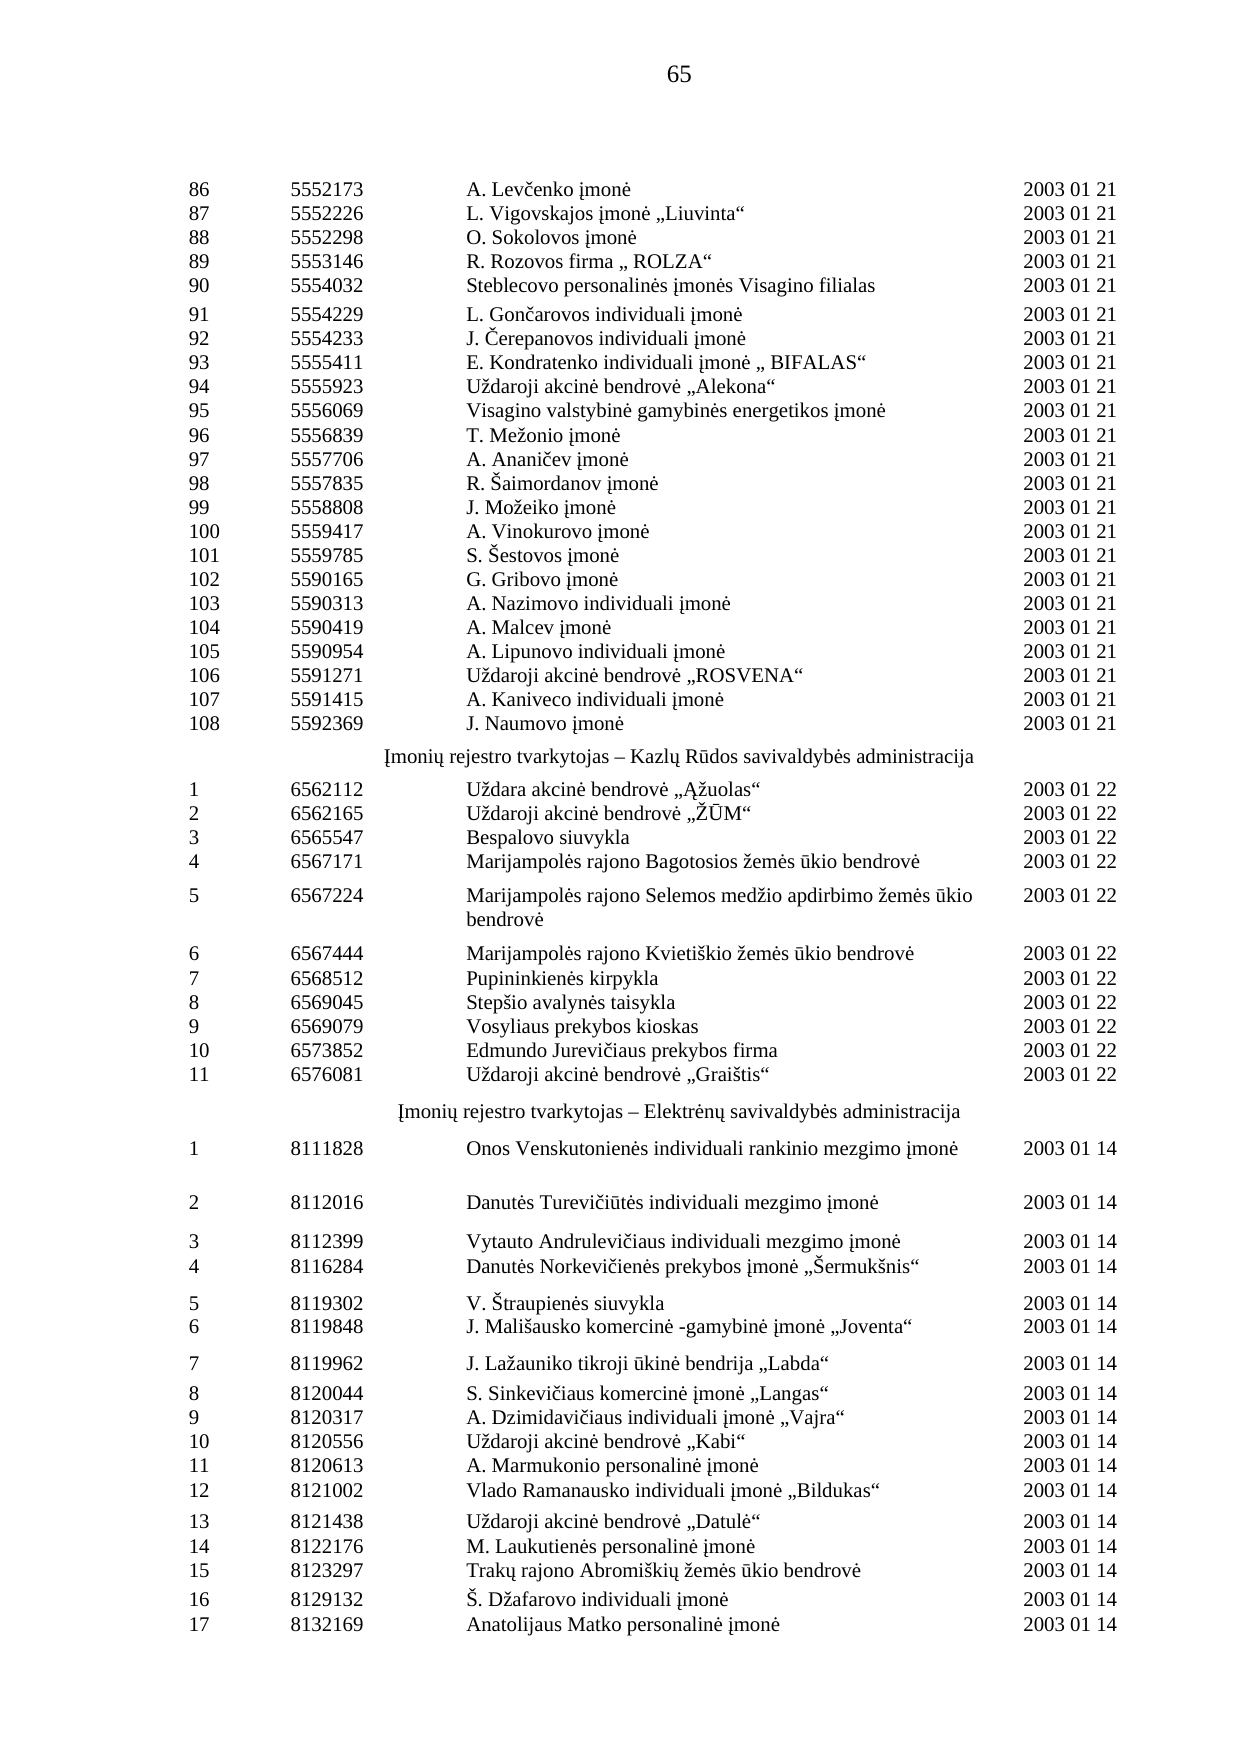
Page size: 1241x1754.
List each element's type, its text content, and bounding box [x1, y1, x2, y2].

table_cell 92 [177, 326, 279, 350]
table_cell 106 [177, 663, 279, 687]
table_cell 6562112 [279, 777, 455, 801]
table_cell 2003 01 14 [1012, 1254, 1181, 1290]
table_cell 2003 01 14 [1012, 1381, 1181, 1405]
table_cell 8121002 [279, 1478, 455, 1509]
table_cell 5590313 [279, 591, 455, 615]
table_cell 5552298 [279, 225, 455, 249]
table_cell Uždaroji akcinė bendrovė „Kabi“ [455, 1429, 1012, 1453]
table_cell V. Štraupienės siuvykla [455, 1290, 1012, 1314]
table_cell Vosyliaus prekybos kioskas [455, 1014, 1012, 1038]
table_cell 12 [177, 1478, 279, 1509]
table_cell 99 [177, 495, 279, 519]
table_cell 9 [177, 1014, 279, 1038]
table_cell 2003 01 21 [1012, 519, 1181, 543]
table_cell 5554229 [279, 302, 455, 326]
table_cell J. Čerepanovos individuali įmonė [455, 326, 1012, 350]
table_cell 2003 01 14 [1012, 1510, 1181, 1533]
table_cell A. Ananičev įmonė [455, 447, 1012, 471]
table_cell 6576081 [279, 1062, 455, 1086]
table_cell Visagino valstybinė gamybinės energetikos įmonė [455, 399, 1012, 422]
table_cell Steblecovo personalinės įmonės Visagino filialas [455, 274, 1012, 302]
table_cell 96 [177, 423, 279, 447]
table_cell 6565547 [279, 825, 455, 849]
table_cell 2003 01 22 [1012, 966, 1181, 990]
table_cell Uždaroji akcinė bendrovė „ŽŪM“ [455, 801, 1012, 825]
table_cell 2003 01 22 [1012, 825, 1181, 849]
table_cell Marijampolės rajono Kvietiškio žemės ūkio bendrovė [455, 941, 1012, 966]
table_cell 6569045 [279, 990, 455, 1014]
table_cell 11 [177, 1454, 279, 1477]
table_cell 2003 01 21 [1012, 399, 1181, 422]
table_cell 2003 01 21 [1012, 274, 1181, 302]
table_cell O. Sokolovos įmonė [455, 225, 1012, 249]
table_cell Pupininkienės kirpykla [455, 966, 1012, 990]
table_cell 2003 01 14 [1012, 1229, 1181, 1253]
table_cell 8111828 [279, 1135, 455, 1190]
table_cell 2003 01 22 [1012, 777, 1181, 801]
table_cell 2003 01 14 [1012, 1190, 1181, 1229]
table_cell A. Vinokurovo įmonė [455, 519, 1012, 543]
table_cell 5556069 [279, 399, 455, 422]
table_cell Edmundo Jurevičiaus prekybos firma [455, 1038, 1012, 1062]
table_cell 2003 01 21 [1012, 663, 1181, 687]
table_cell 6567444 [279, 941, 455, 966]
table_cell 2003 01 21 [1012, 201, 1181, 225]
table_cell Uždara akcinė bendrovė „Ąžuolas“ [455, 777, 1012, 801]
table_cell 5557835 [279, 471, 455, 495]
table_cell 8121438 [279, 1510, 455, 1533]
table_cell Š. Džafarovo individuali įmonė [455, 1588, 1012, 1611]
table_cell 5557706 [279, 447, 455, 471]
table_cell 2003 01 21 [1012, 249, 1181, 273]
table_cell 5 [177, 1290, 279, 1314]
table_cell 2003 01 14 [1012, 1290, 1181, 1314]
table_cell 6 [177, 941, 279, 966]
table_cell 8112016 [279, 1190, 455, 1229]
table_cell 2003 01 22 [1012, 1038, 1181, 1062]
table_cell Įmonių rejestro tvarkytojas – Elektrėnų savivaldybės administracija [177, 1086, 1181, 1135]
table_cell 1 [177, 1135, 279, 1190]
table_cell 2003 01 21 [1012, 374, 1181, 398]
table_cell 8112399 [279, 1229, 455, 1253]
table_cell 2003 01 22 [1012, 1062, 1181, 1086]
table_cell 102 [177, 567, 279, 591]
table_cell J. Možeiko įmonė [455, 495, 1012, 519]
table_cell 5552173 [279, 177, 455, 201]
table_cell 89 [177, 249, 279, 273]
table_cell 5552226 [279, 201, 455, 225]
table_cell 5590419 [279, 615, 455, 639]
table_cell 2003 01 21 [1012, 711, 1181, 735]
table_cell 98 [177, 471, 279, 495]
table_cell 2003 01 21 [1012, 447, 1181, 471]
table_cell Onos Venskutonienės individuali rankinio mezgimo įmonė [455, 1135, 1012, 1190]
table_cell 100 [177, 519, 279, 543]
table_cell Marijampolės rajono Bagotosios žemės ūkio bendrovė [455, 849, 1012, 883]
table_cell 91 [177, 302, 279, 326]
table_cell A. Nazimovo individuali įmonė [455, 591, 1012, 615]
table_cell Vytauto Andrulevičiaus individuali mezgimo įmonė [455, 1229, 1012, 1253]
table_cell 2003 01 21 [1012, 302, 1181, 326]
table_cell 8119848 [279, 1315, 455, 1351]
table_cell 2003 01 14 [1012, 1534, 1181, 1558]
table_cell 8 [177, 1381, 279, 1405]
table_cell A. Marmukonio personalinė įmonė [455, 1454, 1012, 1477]
table_cell 2003 01 21 [1012, 495, 1181, 519]
table_cell 5590165 [279, 567, 455, 591]
table_cell 2003 01 21 [1012, 225, 1181, 249]
table_cell 2003 01 22 [1012, 1014, 1181, 1038]
table_cell 2003 01 22 [1012, 941, 1181, 966]
table_cell 2003 01 14 [1012, 1611, 1181, 1636]
table_cell 2003 01 21 [1012, 471, 1181, 495]
table_cell 2 [177, 1190, 279, 1229]
table_cell 8119302 [279, 1290, 455, 1314]
table_cell G. Gribovo įmonė [455, 567, 1012, 591]
table_cell 8120556 [279, 1429, 455, 1453]
table_cell 6568512 [279, 966, 455, 990]
table_cell 87 [177, 201, 279, 225]
table_cell 2003 01 14 [1012, 1558, 1181, 1587]
table_cell A. Dzimidavičiaus individuali įmonė „Vajra“ [455, 1405, 1012, 1429]
table_cell 2003 01 14 [1012, 1429, 1181, 1453]
table_cell 5558808 [279, 495, 455, 519]
table_cell 2003 01 14 [1012, 1454, 1181, 1477]
table_cell R. Šaimordanov įmonė [455, 471, 1012, 495]
table_cell 3 [177, 1229, 279, 1253]
table_cell 2003 01 21 [1012, 591, 1181, 615]
table_cell 2003 01 21 [1012, 615, 1181, 639]
table_cell 7 [177, 966, 279, 990]
table_cell 4 [177, 1254, 279, 1290]
table_cell 6567224 [279, 883, 455, 941]
table_cell 86 [177, 177, 279, 201]
table_cell Danutės Norkevičienės prekybos įmonė „Šermukšnis“ [455, 1254, 1012, 1290]
table_cell 95 [177, 399, 279, 422]
table_cell 2003 01 21 [1012, 567, 1181, 591]
table_cell 6569079 [279, 1014, 455, 1038]
table_cell 5555411 [279, 350, 455, 374]
table_cell 2003 01 14 [1012, 1351, 1181, 1381]
table_cell 104 [177, 615, 279, 639]
table_cell 2003 01 22 [1012, 990, 1181, 1014]
table_cell Uždaroji akcinė bendrovė „Datulė“ [455, 1510, 1012, 1533]
table_cell 8 [177, 990, 279, 1014]
table_cell 5554233 [279, 326, 455, 350]
table_cell J. Mališausko komercinė -gamybinė įmonė „Joventa“ [455, 1315, 1012, 1351]
table_cell 15 [177, 1558, 279, 1587]
table_cell 2003 01 14 [1012, 1588, 1181, 1611]
table_cell 94 [177, 374, 279, 398]
table_cell 5559785 [279, 543, 455, 567]
table_cell 5554032 [279, 274, 455, 302]
table_cell Uždaroji akcinė bendrovė „Alekona“ [455, 374, 1012, 398]
table_cell 16 [177, 1588, 279, 1611]
table_cell 88 [177, 225, 279, 249]
table_cell 5556839 [279, 423, 455, 447]
table_cell 8119962 [279, 1351, 455, 1381]
table_cell 6 [177, 1315, 279, 1351]
table_cell S. Sinkevičiaus komercinė įmonė „Langas“ [455, 1381, 1012, 1405]
table_cell A. Levčenko įmonė [455, 177, 1012, 201]
table_cell 2003 01 14 [1012, 1135, 1181, 1190]
table_cell 1 [177, 777, 279, 801]
table_cell 5591415 [279, 687, 455, 711]
table_cell 3 [177, 825, 279, 849]
table_cell Įmonių rejestro tvarkytojas – Kazlų Rūdos savivaldybės administracija [177, 735, 1181, 777]
table_cell 101 [177, 543, 279, 567]
table_cell 108 [177, 711, 279, 735]
table_cell 2003 01 14 [1012, 1478, 1181, 1509]
table_cell 5 [177, 883, 279, 941]
table_cell L. Vigovskajos įmonė „Liuvinta“ [455, 201, 1012, 225]
table_cell 8122176 [279, 1534, 455, 1558]
table_cell Vlado Ramanausko individuali įmonė „Bildukas“ [455, 1478, 1012, 1509]
table_cell S. Šestovos įmonė [455, 543, 1012, 567]
table_cell 8120317 [279, 1405, 455, 1429]
table_cell 5591271 [279, 663, 455, 687]
table_cell Danutės Turevičiūtės individuali mezgimo įmonė [455, 1190, 1012, 1229]
table_cell 2 [177, 801, 279, 825]
table_cell 2003 01 14 [1012, 1315, 1181, 1351]
table_cell 6562165 [279, 801, 455, 825]
table_cell A. Malcev įmonė [455, 615, 1012, 639]
table_cell L. Gončarovos individuali įmonė [455, 302, 1012, 326]
table_cell 2003 01 21 [1012, 423, 1181, 447]
table_cell 8132169 [279, 1611, 455, 1636]
table_cell 7 [177, 1351, 279, 1381]
table_cell E. Kondratenko individuali įmonė „ BIFALAS“ [455, 350, 1012, 374]
table_cell 2003 01 22 [1012, 801, 1181, 825]
table_cell Bespalovo siuvykla [455, 825, 1012, 849]
table_cell 105 [177, 639, 279, 663]
table_cell T. Mežonio įmonė [455, 423, 1012, 447]
table_cell J. Lažauniko tikroji ūkinė bendrija „Labda“ [455, 1351, 1012, 1381]
table_cell Marijampolės rajono Selemos medžio apdirbimo žemės ūkio bendrovė [455, 883, 1012, 941]
table_cell 2003 01 14 [1012, 1405, 1181, 1429]
table_cell 90 [177, 274, 279, 302]
table_cell 8120613 [279, 1454, 455, 1477]
table_cell A. Lipunovo individuali įmonė [455, 639, 1012, 663]
table_cell J. Naumovo įmonė [455, 711, 1012, 735]
table_cell 103 [177, 591, 279, 615]
table_cell 8129132 [279, 1588, 455, 1611]
table_cell 2003 01 22 [1012, 883, 1181, 941]
table_cell 8116284 [279, 1254, 455, 1290]
table_cell 6567171 [279, 849, 455, 883]
table_cell A. Kaniveco individuali įmonė [455, 687, 1012, 711]
table_cell 10 [177, 1429, 279, 1453]
table_cell 10 [177, 1038, 279, 1062]
table_cell 2003 01 21 [1012, 326, 1181, 350]
table_cell 93 [177, 350, 279, 374]
table_cell 2003 01 21 [1012, 639, 1181, 663]
table_cell 5553146 [279, 249, 455, 273]
table_cell 6573852 [279, 1038, 455, 1062]
table_cell 11 [177, 1062, 279, 1086]
table_cell 97 [177, 447, 279, 471]
table_cell 8120044 [279, 1381, 455, 1405]
table_cell 9 [177, 1405, 279, 1429]
table_cell 2003 01 21 [1012, 177, 1181, 201]
table_cell Stepšio avalynės taisykla [455, 990, 1012, 1014]
table_cell 2003 01 21 [1012, 543, 1181, 567]
table_cell 13 [177, 1510, 279, 1533]
table_cell R. Rozovos firma „ ROLZA“ [455, 249, 1012, 273]
table_cell 2003 01 22 [1012, 849, 1181, 883]
table_cell 17 [177, 1611, 279, 1636]
table_cell 5555923 [279, 374, 455, 398]
table_cell Uždaroji akcinė bendrovė „ROSVENA“ [455, 663, 1012, 687]
table_cell Trakų rajono Abromiškių žemės ūkio bendrovė [455, 1558, 1012, 1587]
table_cell M. Laukutienės personalinė įmonė [455, 1534, 1012, 1558]
table_cell 5559417 [279, 519, 455, 543]
table_cell 5592369 [279, 711, 455, 735]
table_cell Anatolijaus Matko personalinė įmonė [455, 1611, 1012, 1636]
table_cell 2003 01 21 [1012, 350, 1181, 374]
table_cell 14 [177, 1534, 279, 1558]
table_cell 107 [177, 687, 279, 711]
table_cell 4 [177, 849, 279, 883]
table_cell 2003 01 21 [1012, 687, 1181, 711]
table_cell Uždaroji akcinė bendrovė „Graištis“ [455, 1062, 1012, 1086]
table_cell 5590954 [279, 639, 455, 663]
table_cell 8123297 [279, 1558, 455, 1587]
